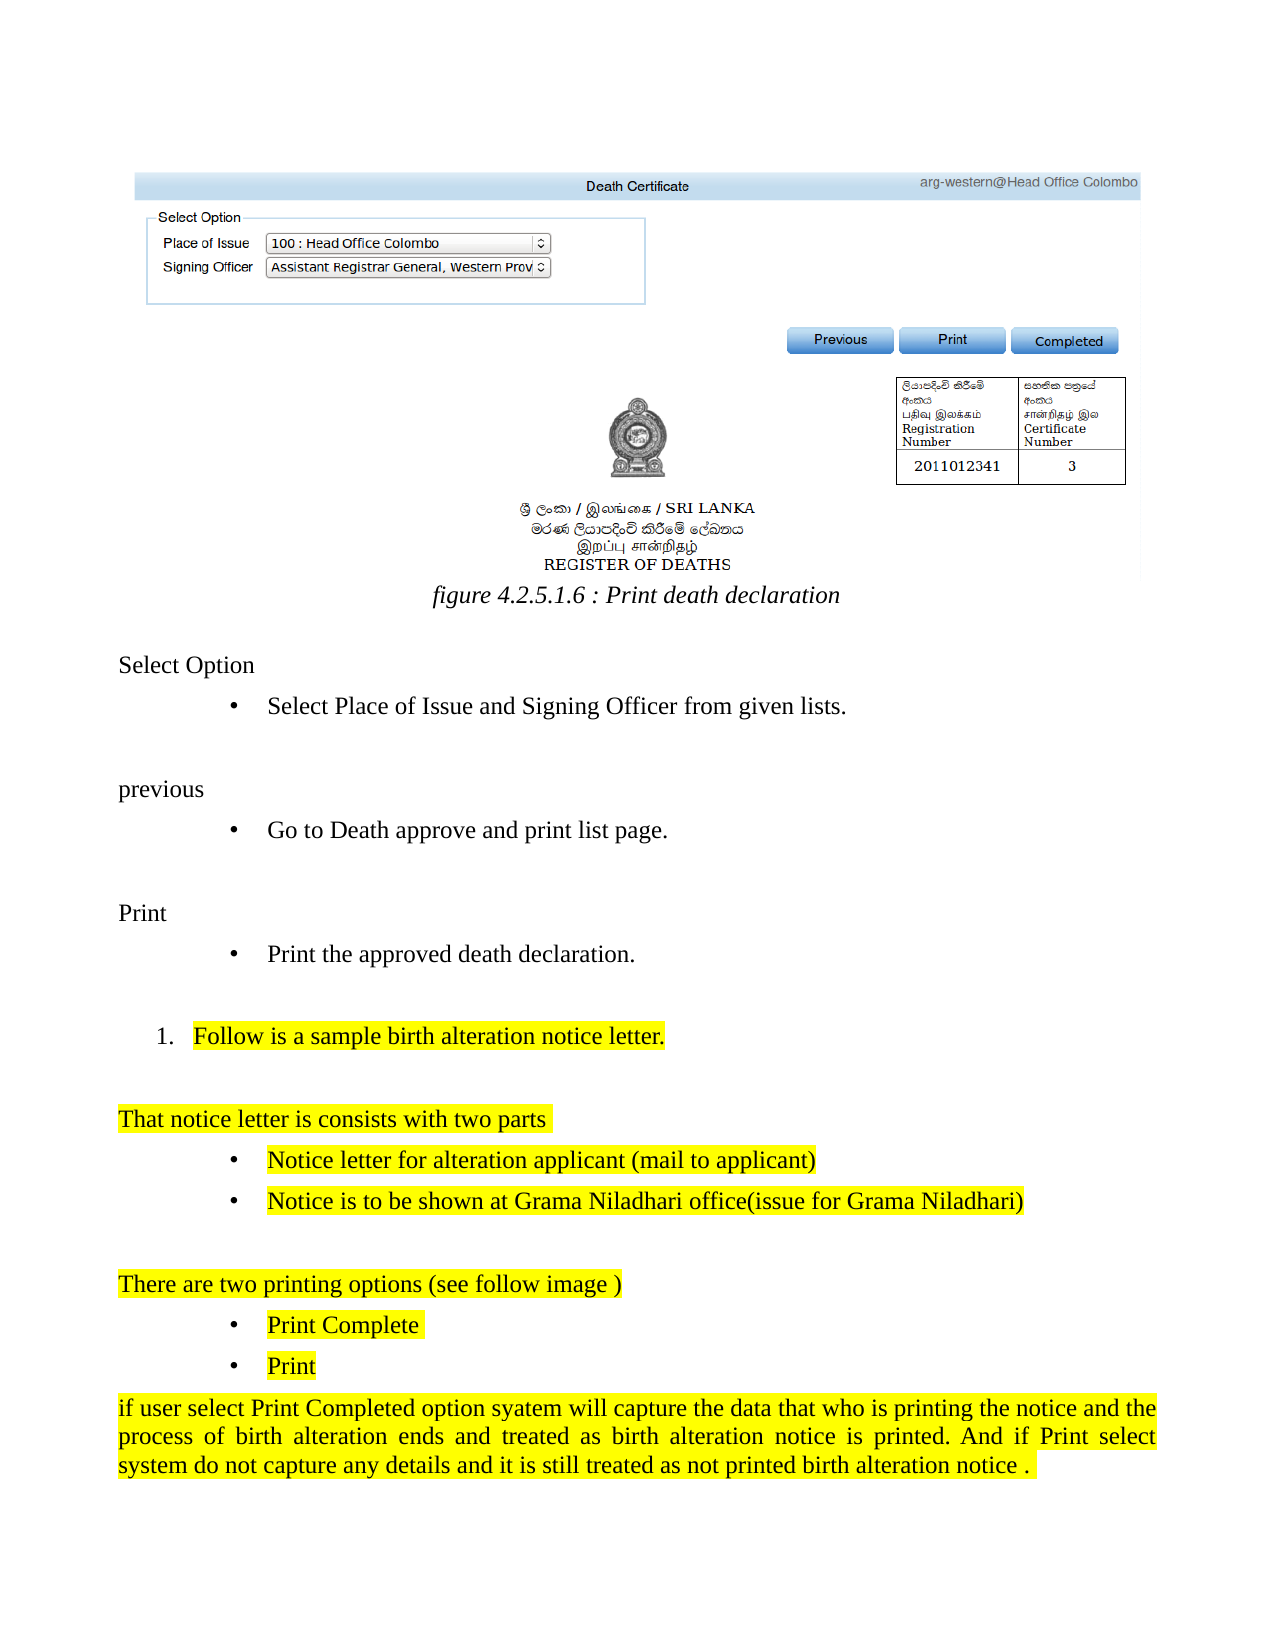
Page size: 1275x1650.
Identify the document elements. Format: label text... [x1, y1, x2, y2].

picture [134, 172, 1141, 581]
text previous [118, 774, 1157, 803]
list Select Place of Issue and Signing Officer from given lists. [229, 691, 1157, 720]
list Print [229, 1351, 1157, 1380]
text Select Option [118, 650, 1157, 679]
list Print the approved death declaration. [229, 939, 1157, 968]
list Notice letter for alteration applicant (mail to applicant) [229, 1145, 1157, 1174]
list Print Complete [229, 1310, 1157, 1339]
text if user select Print Completed option syatem will capture the data that who is printing the notice and the process of birth alteration ends and treated as birth alteration notice is printed. And if Print select system do not capture any details and it is still treated as not printed birth alteration notice . [118, 1393, 1157, 1479]
list Notice is to be shown at Grama Niladhari office(issue for Grama Niladhari) [229, 1186, 1157, 1215]
text Print [118, 898, 1157, 926]
list Follow is a sample birth alteration notice letter. [156, 1021, 1157, 1050]
text There are two printing options (see follow image ) [118, 1269, 1157, 1298]
text That notice letter is consists with two parts [118, 1104, 1157, 1133]
text figure 4.2.5.1.6 : Print death declaration [134, 581, 1141, 609]
list Go to Death approve and print list page. [229, 815, 1157, 844]
